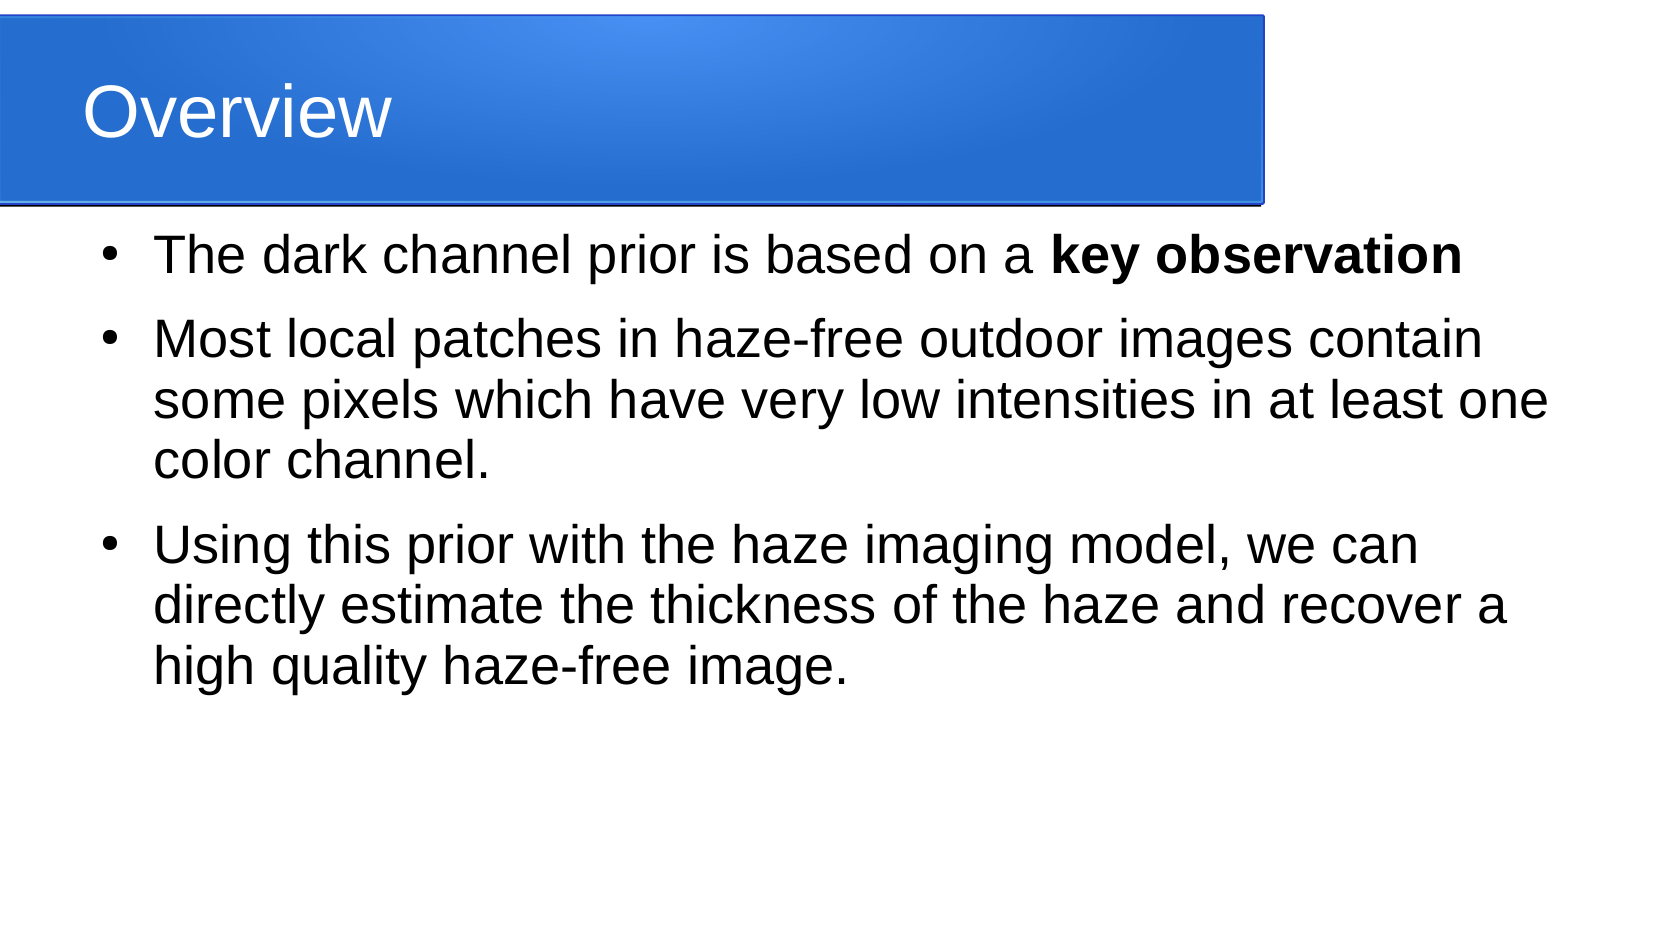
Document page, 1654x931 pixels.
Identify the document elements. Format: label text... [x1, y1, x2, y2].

title Overview [82, 35, 1235, 189]
list The dark channel prior is based on a key observation Most local patches in haze-free outdoor images contain some pixels which have very low intensities in at least one color channel. Using this prior with the haze imaging model, we can directly estimate the thickness of the haze and recover a high quality haze-free image. [82, 224, 1571, 764]
